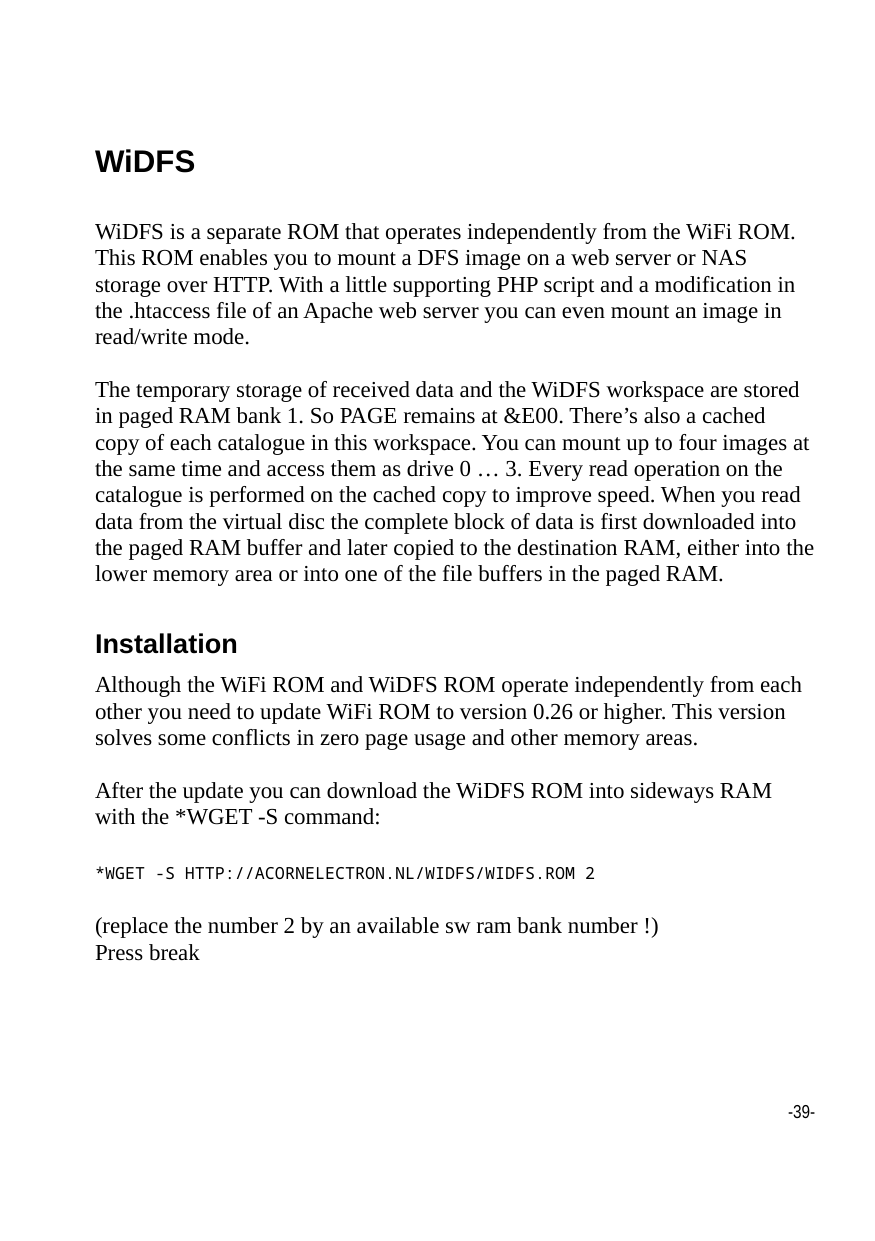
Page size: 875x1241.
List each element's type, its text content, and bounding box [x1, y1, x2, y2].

subtitle WiDFS [95, 143, 815, 179]
text The temporary storage of received data and the WiDFS workspace are stored in paged RAM bank 1. So PAGE remains at &E00. There’s also a cached copy of each catalogue in this workspace. You can mount up to four images at the same time and access them as drive 0 … 3. Every read operation on the catalogue is performed on the cached copy to improve speed. When you read data from the virtual disc the complete block of data is first downloaded into the paged RAM buffer and later copied to the destination RAM, either into the lower memory area or into one of the file buffers in the paged RAM. [95, 376, 815, 587]
text Although the WiFi ROM and WiDFS ROM operate independently from each other you need to update WiFi ROM to version 0.26 or higher. This version solves some conflicts in zero page usage and other memory areas. [95, 672, 815, 751]
text After the update you can download the WiDFS ROM into sideways RAM with the *WGET -S command: [95, 777, 815, 830]
text *WGET -S HTTP://ACORNELECTRON.NL/WIDFS/WIDFS.ROM 2 [95, 856, 815, 886]
text Press break [95, 938, 815, 965]
text WiDFS is a separate ROM that operates independently from the WiFi ROM. This ROM enables you to mount a DFS image on a web server or NAS storage over HTTP. With a little supporting PHP script and a modification in the .htaccess file of an Apache web server you can even mount an image in read/write mode. [95, 218, 815, 350]
subtitle Installation [95, 628, 815, 659]
text (replace the number 2 by an available sw ram bank number !) [95, 912, 815, 938]
